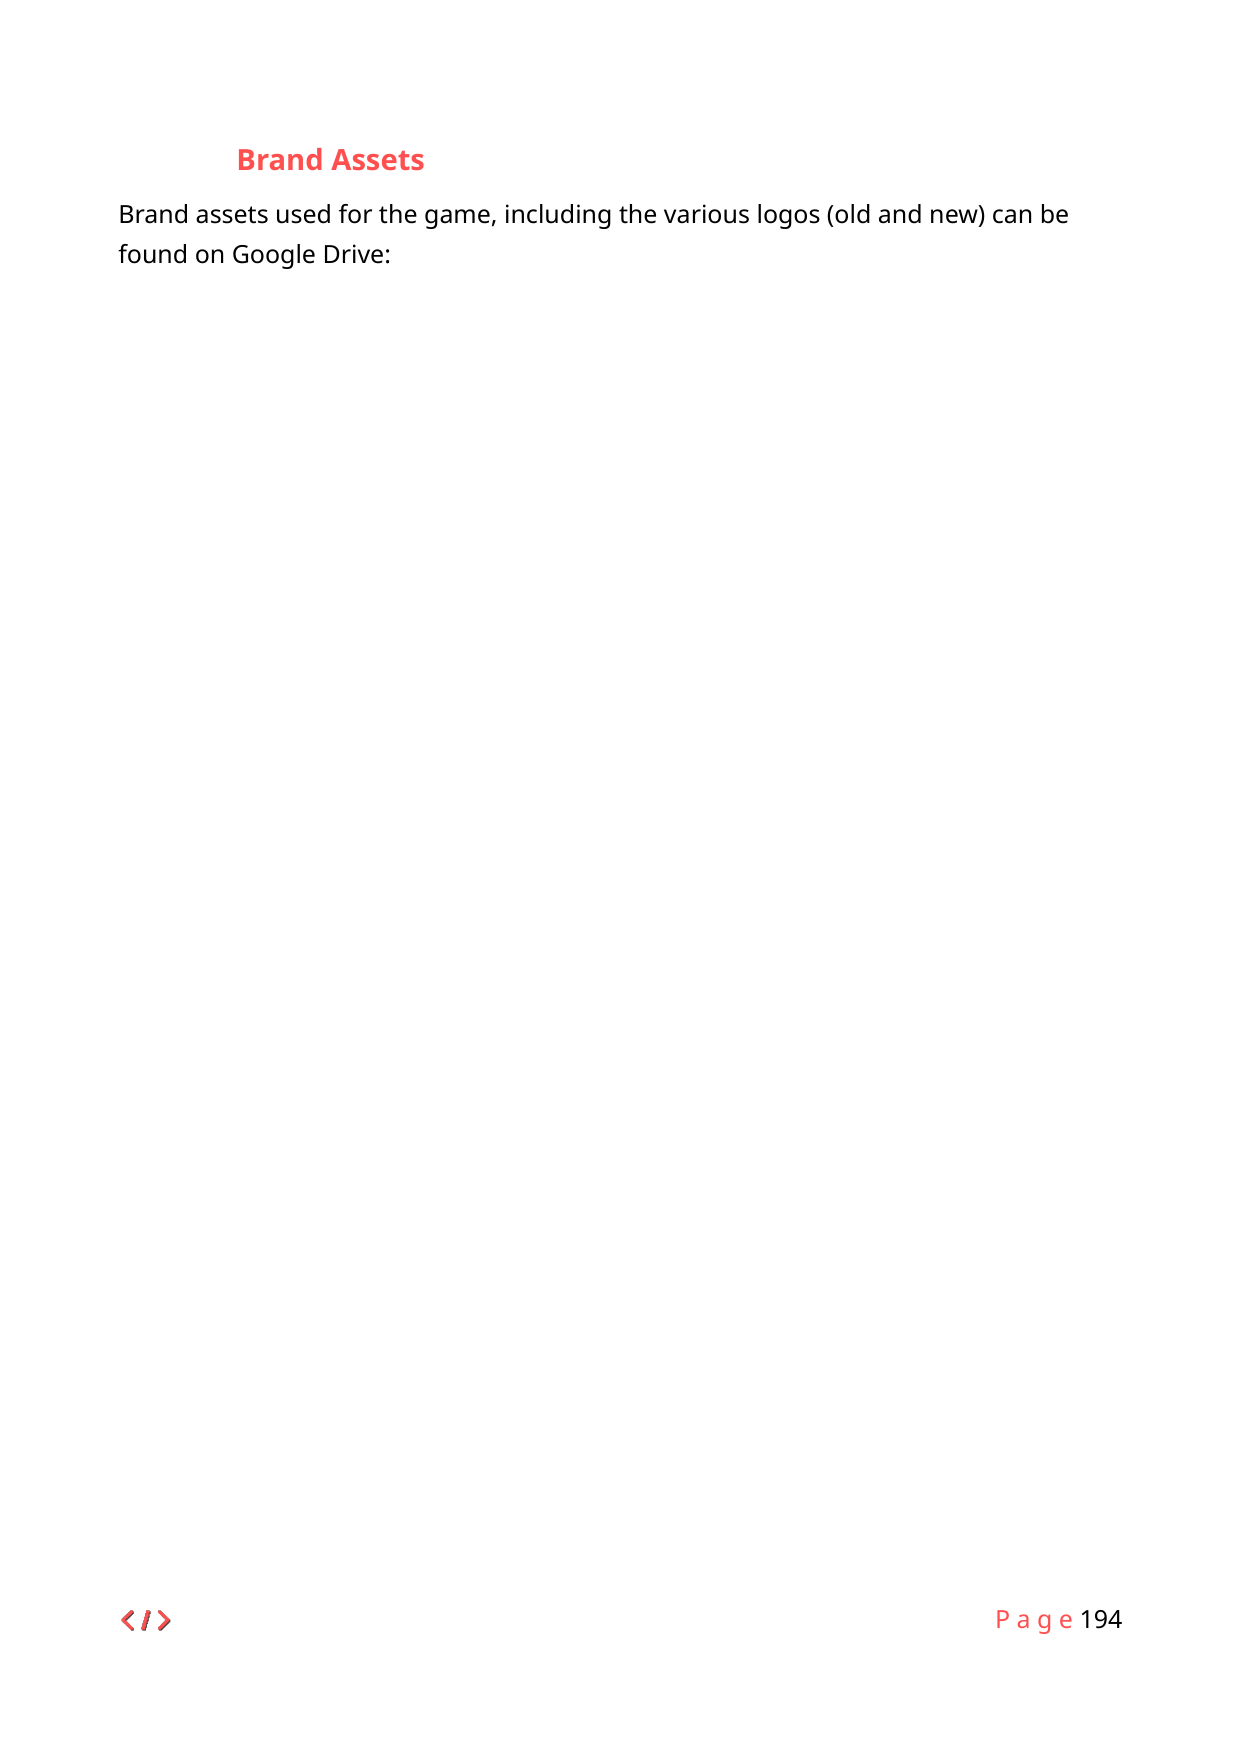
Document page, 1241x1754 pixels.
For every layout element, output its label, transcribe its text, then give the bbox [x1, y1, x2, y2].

text Brand assets used for the game, including the various logos (old and new) can be found on Google Drive: [118, 197, 1122, 270]
subtitle Brand Assets [118, 139, 1122, 179]
picture [116, 1591, 175, 1649]
